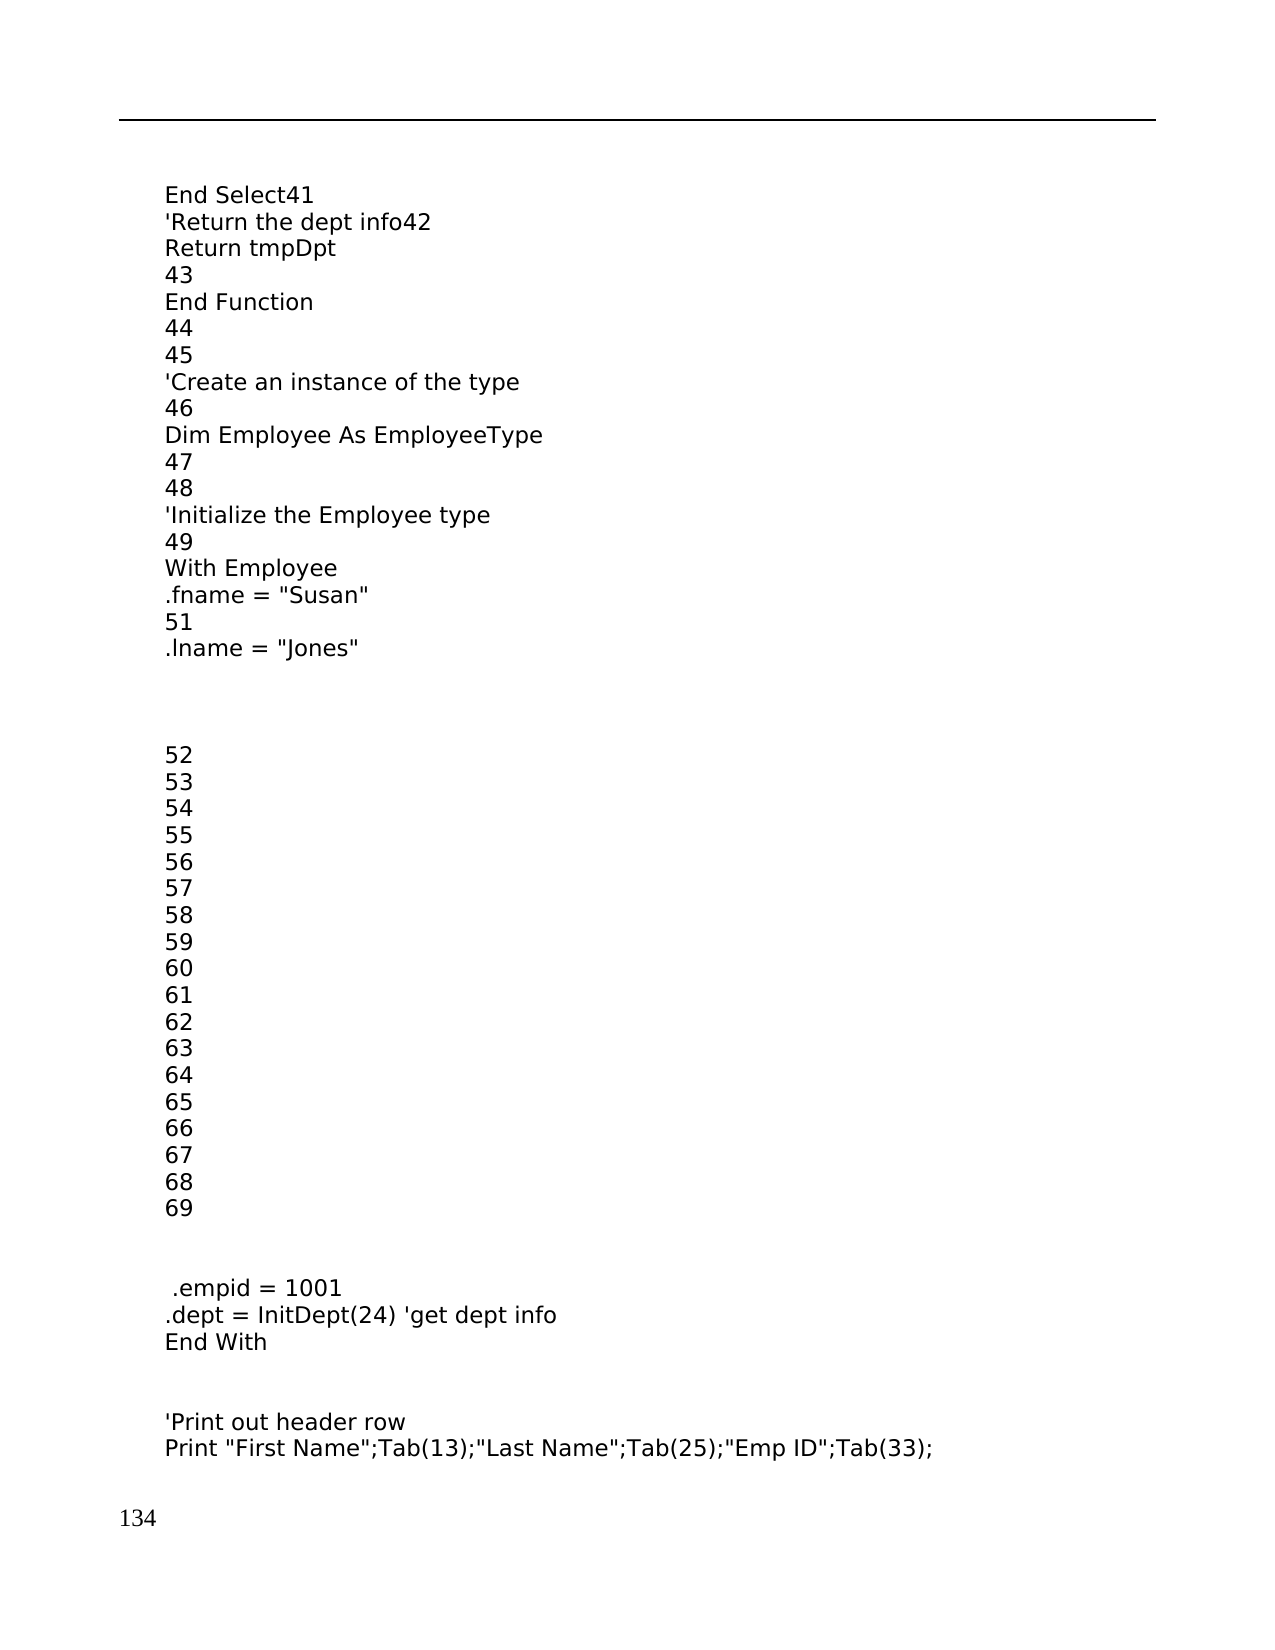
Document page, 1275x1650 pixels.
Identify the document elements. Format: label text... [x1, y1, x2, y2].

text End Function [118, 289, 1156, 316]
text Return tmpDpt [118, 236, 1156, 262]
text .lname = "Jones" [118, 636, 1156, 662]
text With Employee [118, 556, 1156, 582]
text 62 [118, 1009, 1156, 1036]
text Dim Employee As EmployeeType [118, 422, 1156, 449]
text 68 [118, 1169, 1156, 1196]
text 'Initialize the Employee type [118, 502, 1156, 529]
text 65 [118, 1089, 1156, 1116]
text .dept = InitDept(24) 'get dept info [118, 1302, 1156, 1329]
text 52 [118, 742, 1156, 769]
text 61 [118, 982, 1156, 1009]
text 64 [118, 1062, 1156, 1089]
text 53 [118, 769, 1156, 796]
text 'Create an instance of the type [118, 369, 1156, 396]
text 49 [118, 529, 1156, 556]
text 63 [118, 1036, 1156, 1062]
text 47 [118, 449, 1156, 476]
text 58 [118, 902, 1156, 929]
text 'Return the dept info42 [118, 209, 1156, 236]
text .empid = 1001 [118, 1276, 1156, 1302]
text .fname = "Susan" [118, 582, 1156, 609]
text 'Print out header row [118, 1409, 1156, 1436]
text 60 [118, 956, 1156, 982]
text 43 [118, 262, 1156, 289]
text 44 [118, 316, 1156, 342]
text 51 [118, 609, 1156, 636]
text Print "First Name";Tab(13);"Last Name";Tab(25);"Emp ID";Tab(33); [118, 1436, 1156, 1462]
text 67 [118, 1142, 1156, 1169]
text 48 [118, 476, 1156, 502]
text 54 [118, 796, 1156, 822]
text 59 [118, 929, 1156, 956]
text End Select41 [118, 182, 1156, 209]
text 69 [118, 1196, 1156, 1222]
text 56 [118, 849, 1156, 876]
text End With [118, 1329, 1156, 1356]
text 66 [118, 1116, 1156, 1142]
text 46 [118, 396, 1156, 422]
text 55 [118, 822, 1156, 849]
text 57 [118, 876, 1156, 902]
text 45 [118, 342, 1156, 369]
